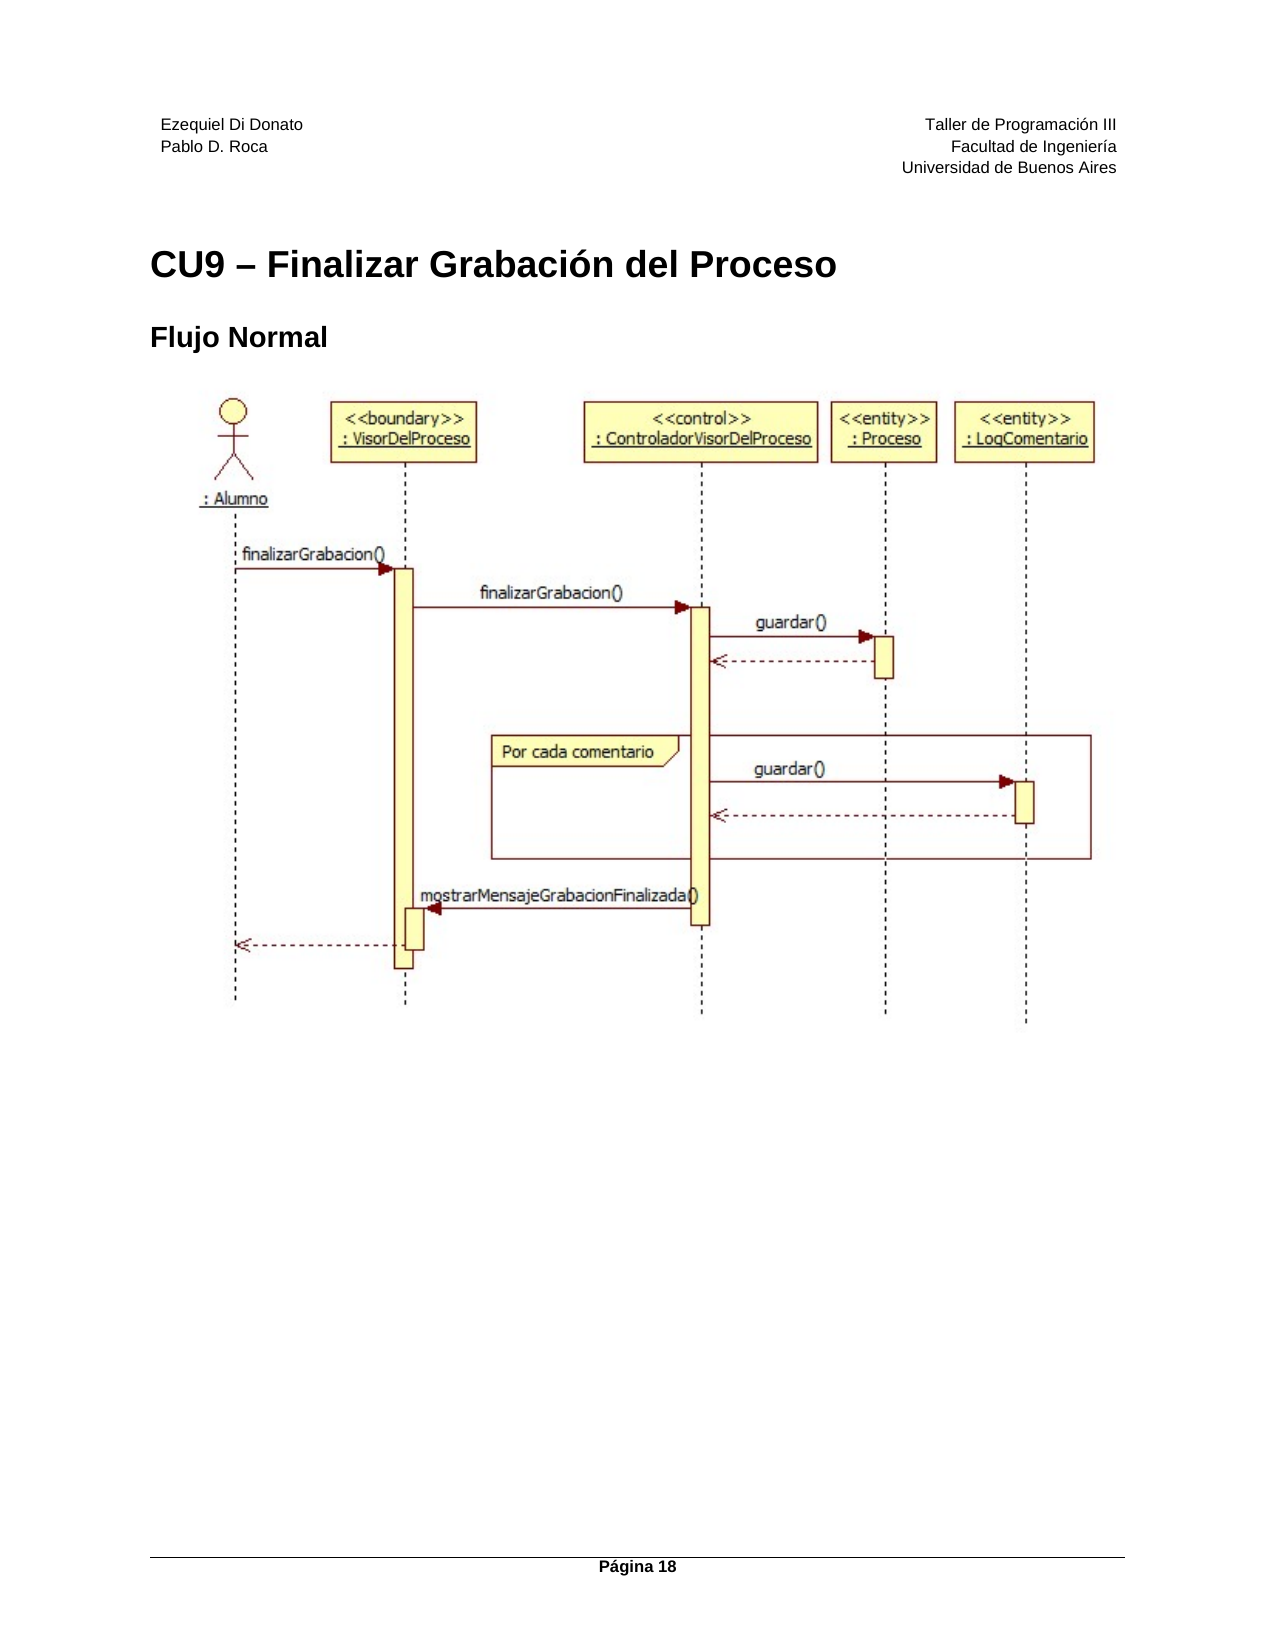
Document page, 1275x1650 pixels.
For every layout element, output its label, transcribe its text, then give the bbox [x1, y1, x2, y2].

subtitle CU9 – Finalizar Grabación del Proceso [150, 243, 1125, 285]
subtitle Flujo Normal [150, 321, 1125, 353]
picture [150, 366, 1125, 1056]
